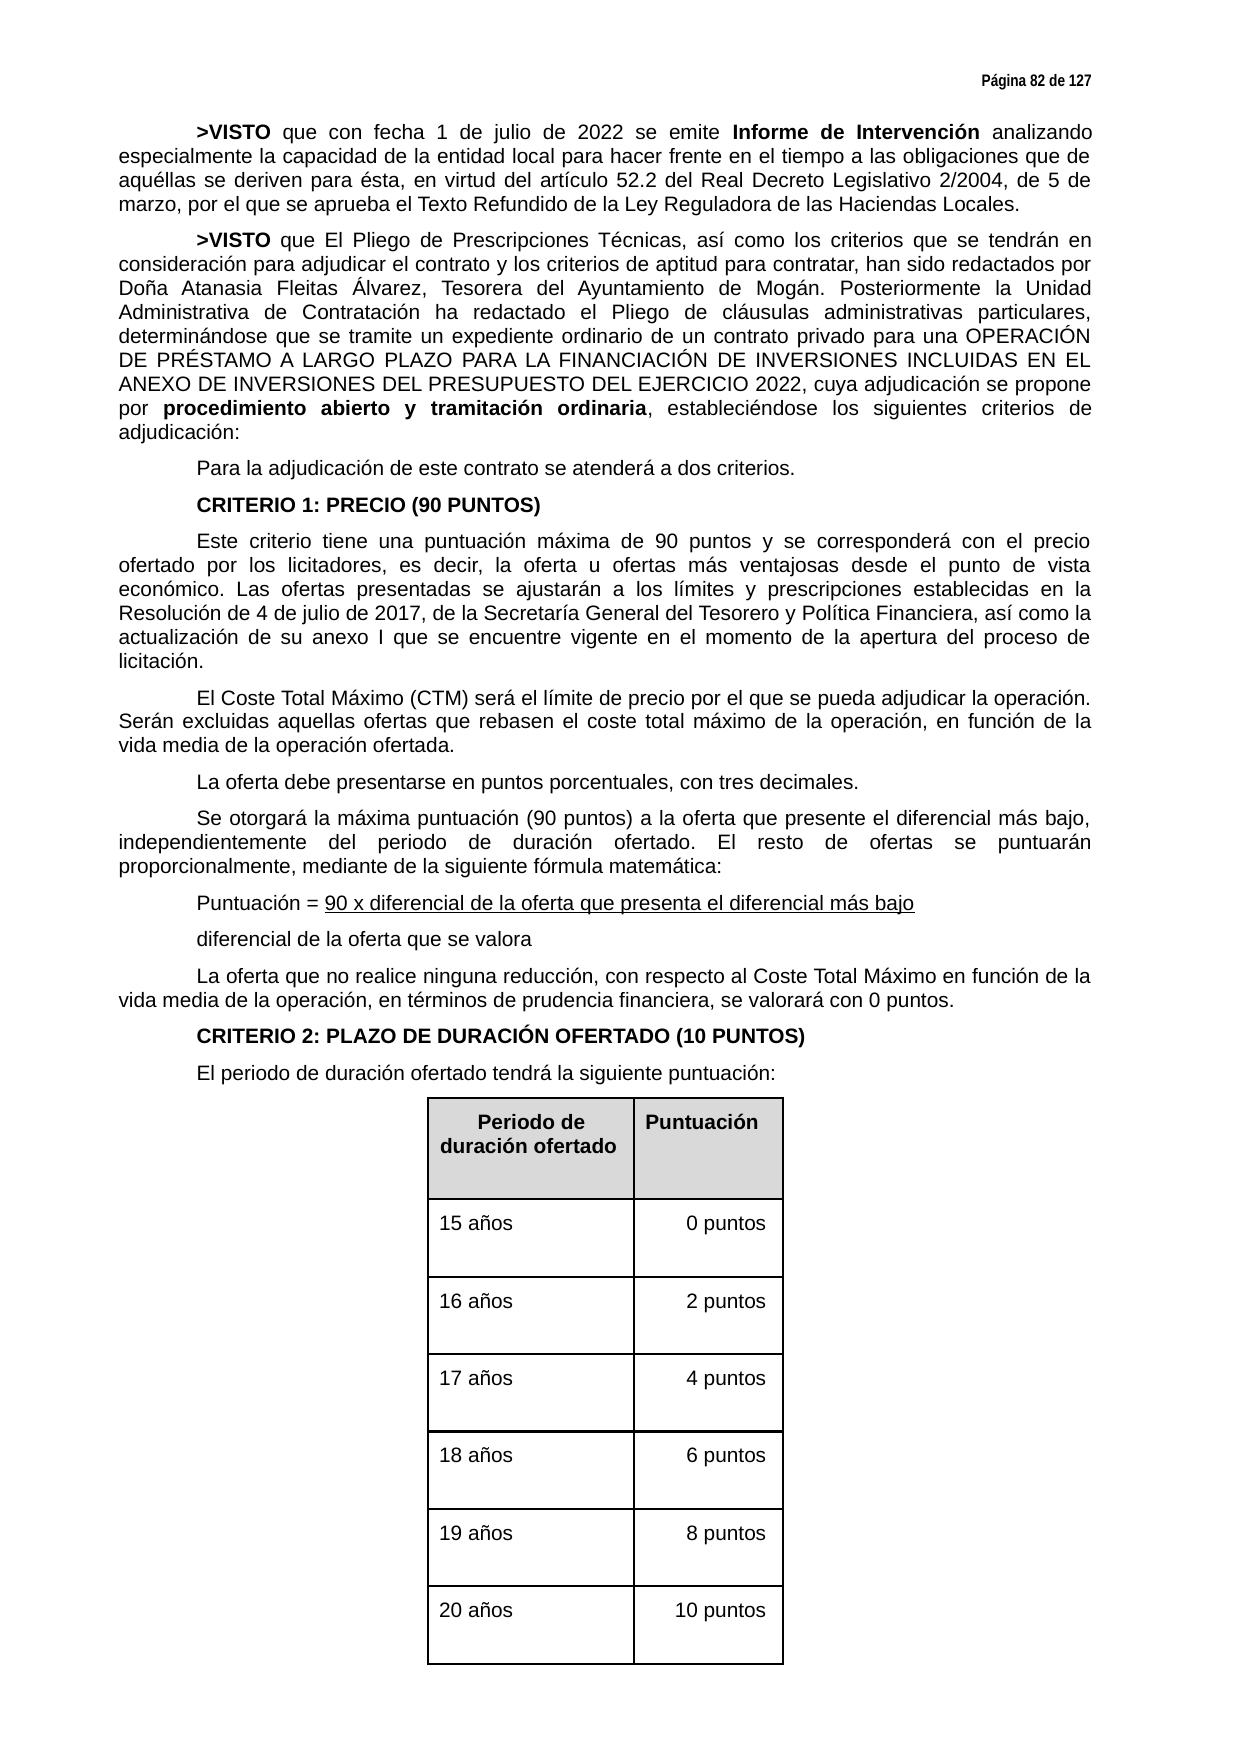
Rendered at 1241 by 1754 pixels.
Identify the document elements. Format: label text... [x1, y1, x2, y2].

text Puntuación = 90 x diferencial de la oferta que presenta el diferencial más bajo [118, 891, 1092, 914]
table_cell 20 años [429, 1587, 633, 1662]
text diferencial de la oferta que se valora [118, 927, 1092, 951]
table_header Puntuación [635, 1099, 782, 1198]
table_cell 15 años [429, 1200, 633, 1276]
text La oferta que no realice ninguna reducción, con respecto al Coste Total Máximo en función de la vida media de la operación, en términos de prudencia financiera, se valorará con 0 puntos. [118, 963, 1092, 1011]
table_cell 8 puntos [635, 1510, 782, 1585]
table_cell 19 años [429, 1510, 633, 1585]
text Se otorgará la máxima puntuación (90 puntos) a la oferta que presente el diferencial más bajo, independientemente del periodo de duración ofertado. El resto de ofertas se puntuarán proporcionalmente, mediante de la siguiente fórmula matemática: [118, 806, 1092, 878]
table_cell 17 años [429, 1355, 633, 1430]
table_cell 10 puntos [635, 1587, 782, 1662]
table_cell 16 años [429, 1278, 633, 1353]
text >VISTO que El Pliego de Prescripciones Técnicas, así como los criterios que se tendrán en consideración para adjudicar el contrato y los criterios de aptitud para contratar, han sido redactados por Doña Atanasia Fleitas Álvarez, Tesorera del Ayuntamiento de Mogán. Posteriormente la Unidad Administrativa de Contratación ha redactado el Pliego de cláusulas administrativas particulares, determinándose que se tramite un expediente ordinario de un contrato privado para una OPERACIÓN DE PRÉSTAMO A LARGO PLAZO PARA LA FINANCIACIÓN DE INVERSIONES INCLUIDAS EN EL ANEXO DE INVERSIONES DEL PRESUPUESTO DEL EJERCICIO 2022, cuya adjudicación se propone por procedimiento abierto y tramitación ordinaria, estableciéndose los siguientes criterios de adjudicación: [118, 228, 1092, 444]
text La oferta debe presentarse en puntos porcentuales, con tres decimales. [118, 770, 1092, 794]
table_header Periodo de duración ofertado [429, 1099, 633, 1198]
text El periodo de duración ofertado tendrá la siguiente puntuación: [118, 1060, 1092, 1084]
text CRITERIO 1: PRECIO (90 PUNTOS) [118, 493, 1092, 517]
table_cell 4 puntos [635, 1355, 782, 1430]
text CRITERIO 2: PLAZO DE DURACIÓN OFERTADO (10 PUNTOS) [118, 1024, 1092, 1048]
table_cell 0 puntos [635, 1200, 782, 1276]
table_cell 6 puntos [635, 1433, 782, 1508]
text Para la adjudicación de este contrato se atenderá a dos criterios. [118, 456, 1092, 480]
text El Coste Total Máximo (CTM) será el límite de precio por el que se pueda adjudicar la operación. Serán excluidas aquellas ofertas que rebasen el coste total máximo de la operación, en función de la vida media de la operación ofertada. [118, 685, 1092, 757]
table_cell 18 años [429, 1433, 633, 1508]
text Este criterio tiene una puntuación máxima de 90 puntos y se corresponderá con el precio ofertado por los licitadores, es decir, la oferta u ofertas más ventajosas desde el punto de vista económico. Las ofertas presentadas se ajustarán a los límites y prescripciones establecidas en la Resolución de 4 de julio de 2017, de la Secretaría General del Tesorero y Política Financiera, así como la actualización de su anexo I que se encuentre vigente en el momento de la apertura del proceso de licitación. [118, 529, 1092, 673]
text >VISTO que con fecha 1 de julio de 2022 se emite Informe de Intervención analizando especialmente la capacidad de la entidad local para hacer frente en el tiempo a las obligaciones que de aquéllas se deriven para ésta, en virtud del artículo 52.2 del Real Decreto Legislativo 2/2004, de 5 de marzo, por el que se aprueba el Texto Refundido de la Ley Reguladora de las Haciendas Locales. [118, 120, 1092, 216]
table_cell 2 puntos [635, 1278, 782, 1353]
